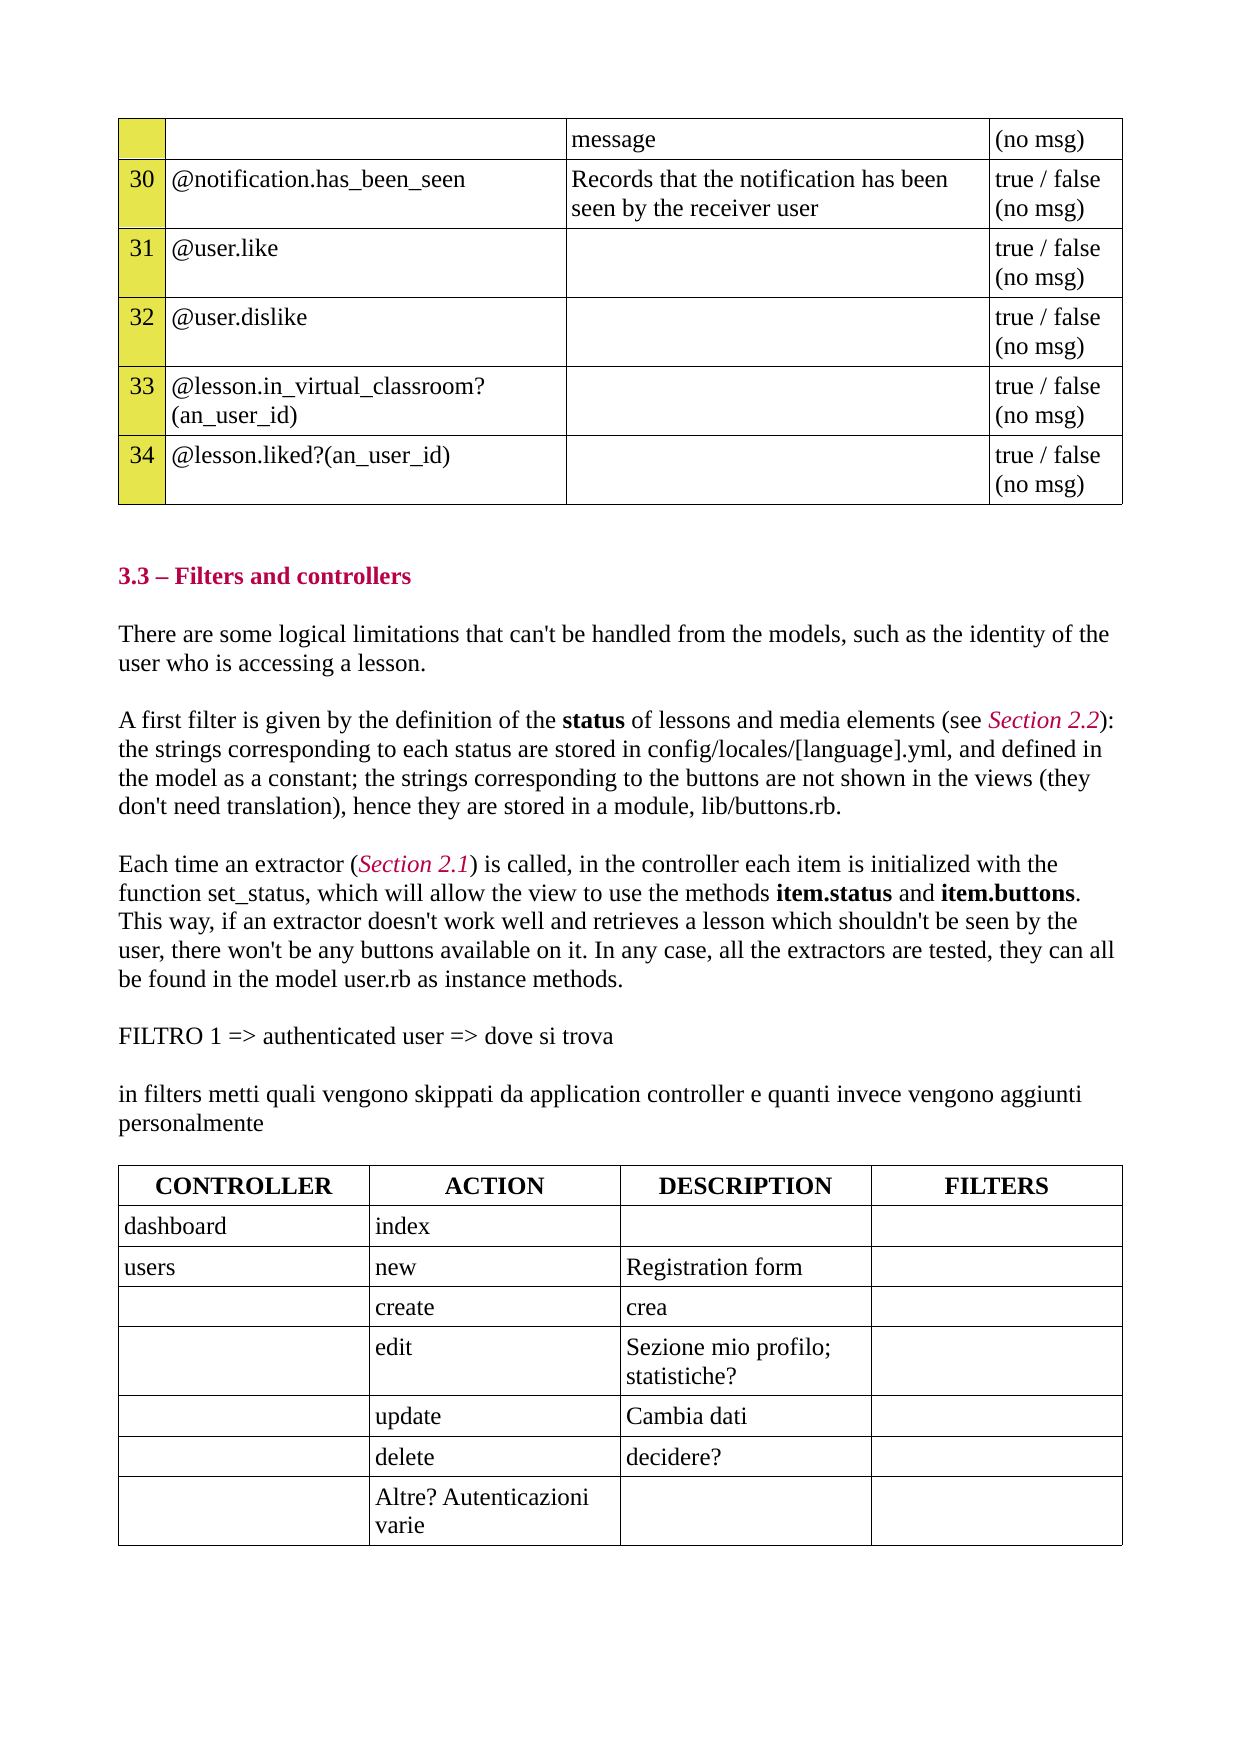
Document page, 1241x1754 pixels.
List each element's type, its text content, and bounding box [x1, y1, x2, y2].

table_cell [119, 1287, 369, 1326]
table_cell 32 [119, 298, 165, 366]
table_cell Altre? Autenticazioni varie [370, 1477, 620, 1545]
table_cell [872, 1437, 1122, 1476]
table_cell [872, 1287, 1122, 1326]
table_cell edit [370, 1327, 620, 1395]
table_cell @user.dislike [166, 298, 566, 366]
table_cell crea [621, 1287, 871, 1326]
table_cell [872, 1396, 1122, 1436]
table_cell @lesson.liked?(an_user_id) [166, 436, 566, 504]
table_cell index [370, 1206, 620, 1246]
table_cell Cambia dati [621, 1396, 871, 1436]
text A first filter is given by the definition of the status of lessons and media elements (see Section 2.2): the strings corresponding to each status are stored in config/locales/[language].yml, and defined in the model as a constant; the strings corresponding to the buttons are not shown in the views (they don't need translation), hence they are stored in a module, lib/buttons.rb. [118, 705, 1122, 820]
table_cell [872, 1206, 1122, 1246]
table_cell [119, 119, 165, 158]
table_cell [621, 1477, 871, 1545]
table_cell [119, 1437, 369, 1476]
table_cell update [370, 1396, 620, 1436]
table_header CONTROLLER [119, 1166, 369, 1205]
table_cell @lesson.in_virtual_classroom?(an_user_id) [166, 367, 566, 435]
table_header ACTION [370, 1166, 620, 1205]
table_cell 34 [119, 436, 165, 504]
text FILTRO 1 => authenticated user => dove si trova [118, 1021, 1122, 1050]
text 3.3 – Filters and controllers [118, 561, 1122, 590]
table_cell message [567, 119, 989, 158]
table_cell Records that the notification has been seen by the receiver user [567, 160, 989, 227]
table_cell 30 [119, 160, 165, 227]
table_cell [119, 1477, 369, 1545]
table_cell [567, 367, 989, 435]
table_cell [872, 1327, 1122, 1395]
table_cell true / false (no msg) [990, 436, 1122, 504]
table_cell users [119, 1247, 369, 1286]
text Each time an extractor (Section 2.1) is called, in the controller each item is initialized with the function set_status, which will allow the view to use the methods item.status and item.buttons. This way, if an extractor doesn't work well and retrieves a lesson which shouldn't be seen by the user, there won't be any buttons available on it. In any case, all the extractors are tested, they can all be found in the model user.rb as instance methods. [118, 849, 1122, 993]
table_cell 33 [119, 367, 165, 435]
table_cell Registration form [621, 1247, 871, 1286]
table_cell true / false (no msg) [990, 229, 1122, 297]
table_cell [567, 436, 989, 504]
table_cell true / false (no msg) [990, 298, 1122, 366]
table_cell [567, 298, 989, 366]
table_cell [567, 229, 989, 297]
table_cell [621, 1206, 871, 1246]
table_header DESCRIPTION [621, 1166, 871, 1205]
table_cell true / false (no msg) [990, 160, 1122, 227]
table_cell 31 [119, 229, 165, 297]
table_cell @user.like [166, 229, 566, 297]
table_cell @notification.has_been_seen [166, 160, 566, 227]
table_cell delete [370, 1437, 620, 1476]
table_cell [119, 1396, 369, 1436]
text in filters metti quali vengono skippati da application controller e quanti invece vengono aggiunti personalmente [118, 1079, 1122, 1136]
table_cell [872, 1477, 1122, 1545]
table_cell dashboard [119, 1206, 369, 1246]
table_header FILTERS [872, 1166, 1122, 1205]
table_cell create [370, 1287, 620, 1326]
table_cell Sezione mio profilo; statistiche? [621, 1327, 871, 1395]
table_cell true / false (no msg) [990, 367, 1122, 435]
table_cell [166, 119, 566, 158]
table_cell [872, 1247, 1122, 1286]
table_cell (no msg) [990, 119, 1122, 158]
text There are some logical limitations that can't be handled from the models, such as the identity of the user who is accessing a lesson. [118, 619, 1122, 676]
table_cell decidere? [621, 1437, 871, 1476]
table_cell [119, 1327, 369, 1395]
table_cell new [370, 1247, 620, 1286]
